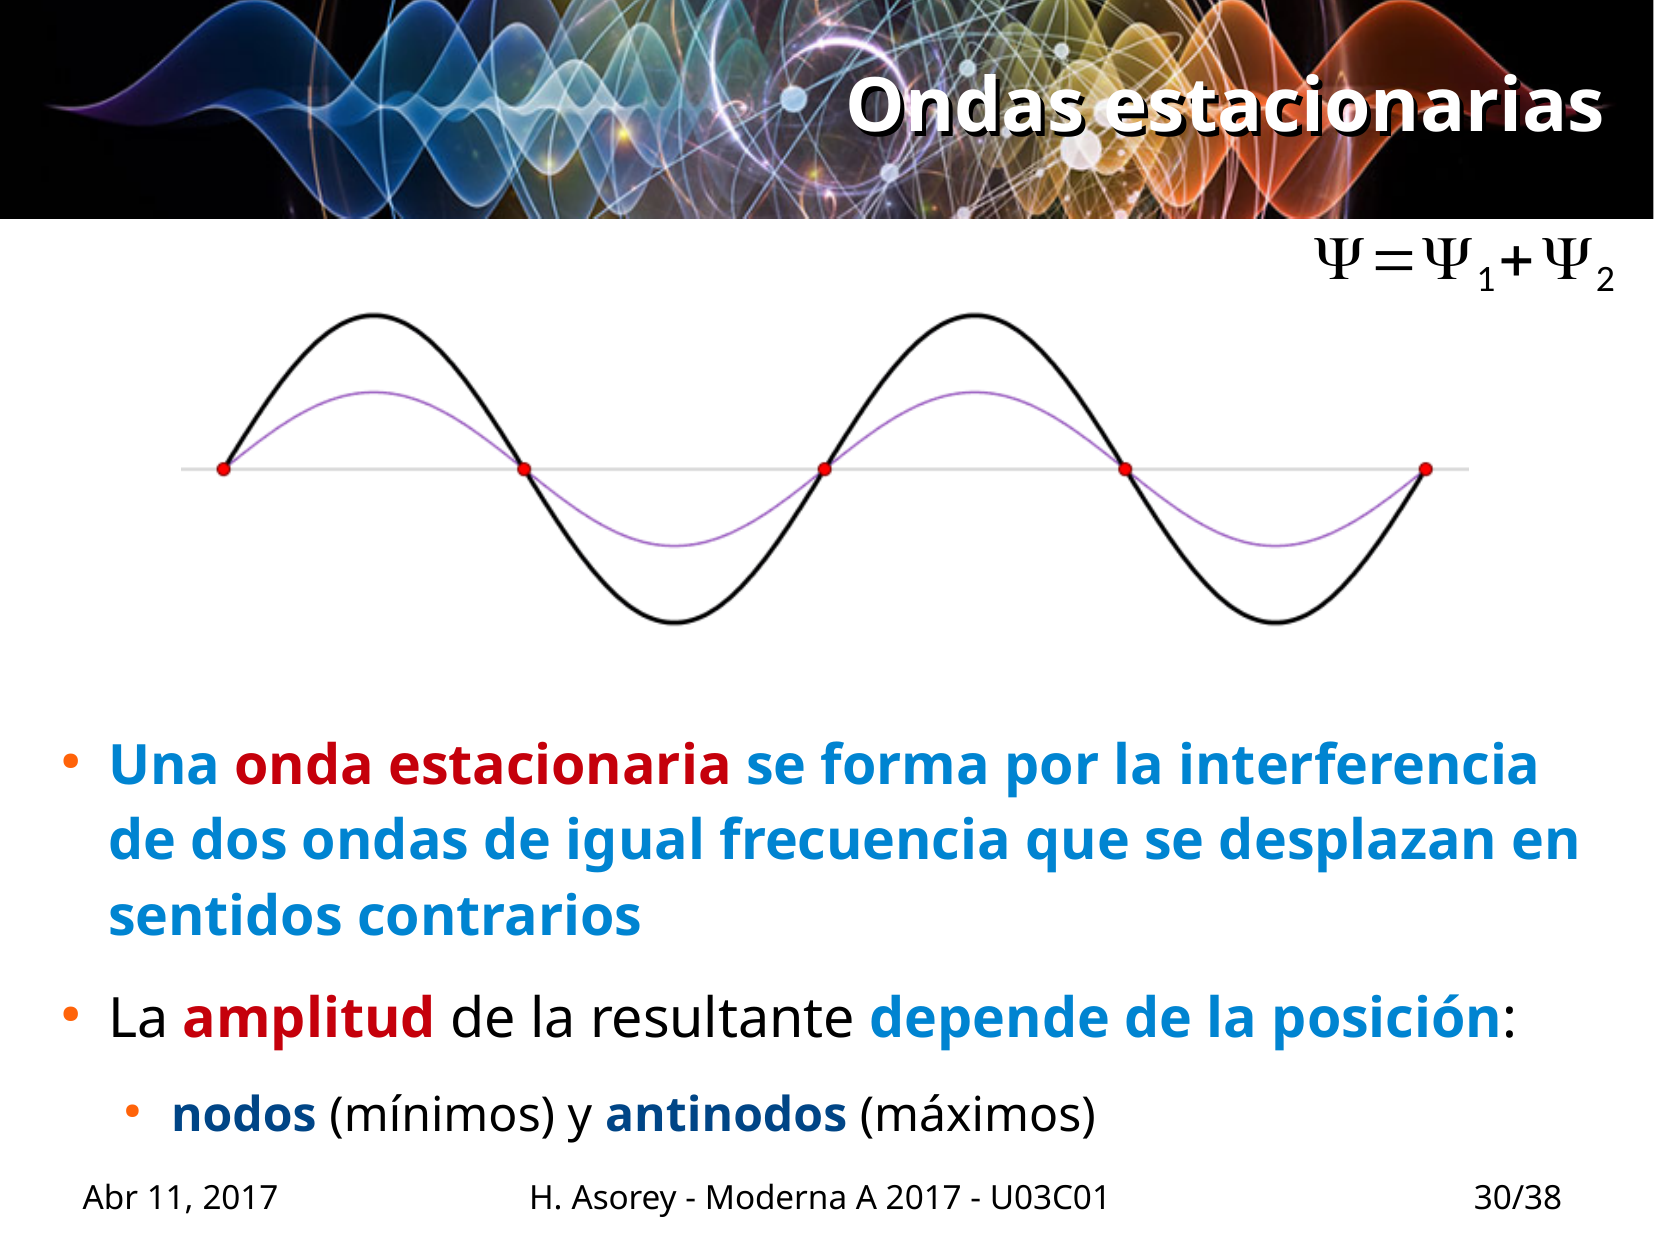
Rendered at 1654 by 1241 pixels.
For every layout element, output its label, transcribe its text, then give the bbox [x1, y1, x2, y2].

chart [1305, 234, 1622, 301]
picture [0, 0, 1654, 219]
title Ondas estacionarias [45, 15, 1606, 191]
list Una onda estacionaria se forma por la interferencia de dos ondas de igual frecuencia que se desplazan en sentidos contrarios La amplitud de la resultante depende de la posición: nodos (mínimos) y antinodos (máximos) [45, 725, 1606, 1155]
picture [181, 254, 1469, 685]
